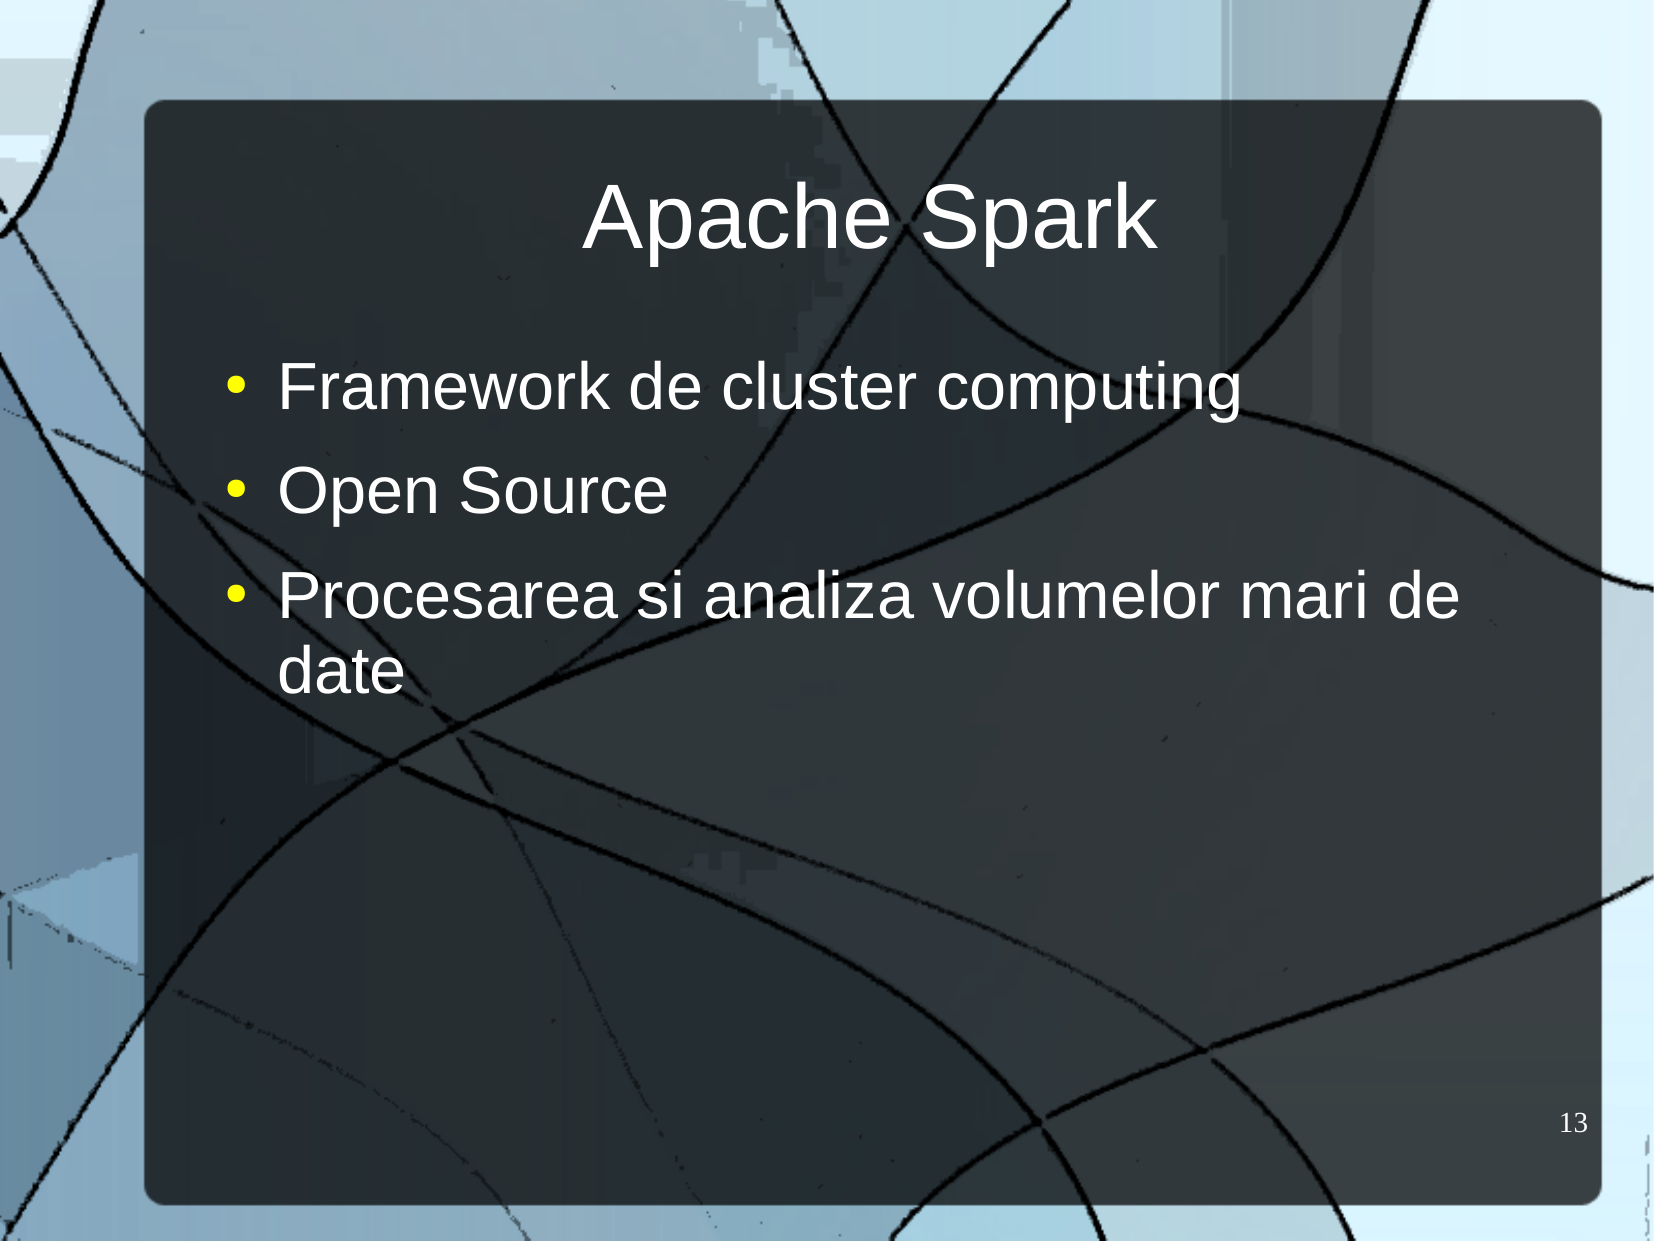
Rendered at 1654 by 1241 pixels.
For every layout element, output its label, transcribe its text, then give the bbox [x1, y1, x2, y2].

picture [0, 0, 1654, 1241]
list Framework de cluster computing Open Source Procesarea si analiza volumelor mari de date [206, 349, 1571, 1034]
title Apache Spark [159, 108, 1583, 325]
